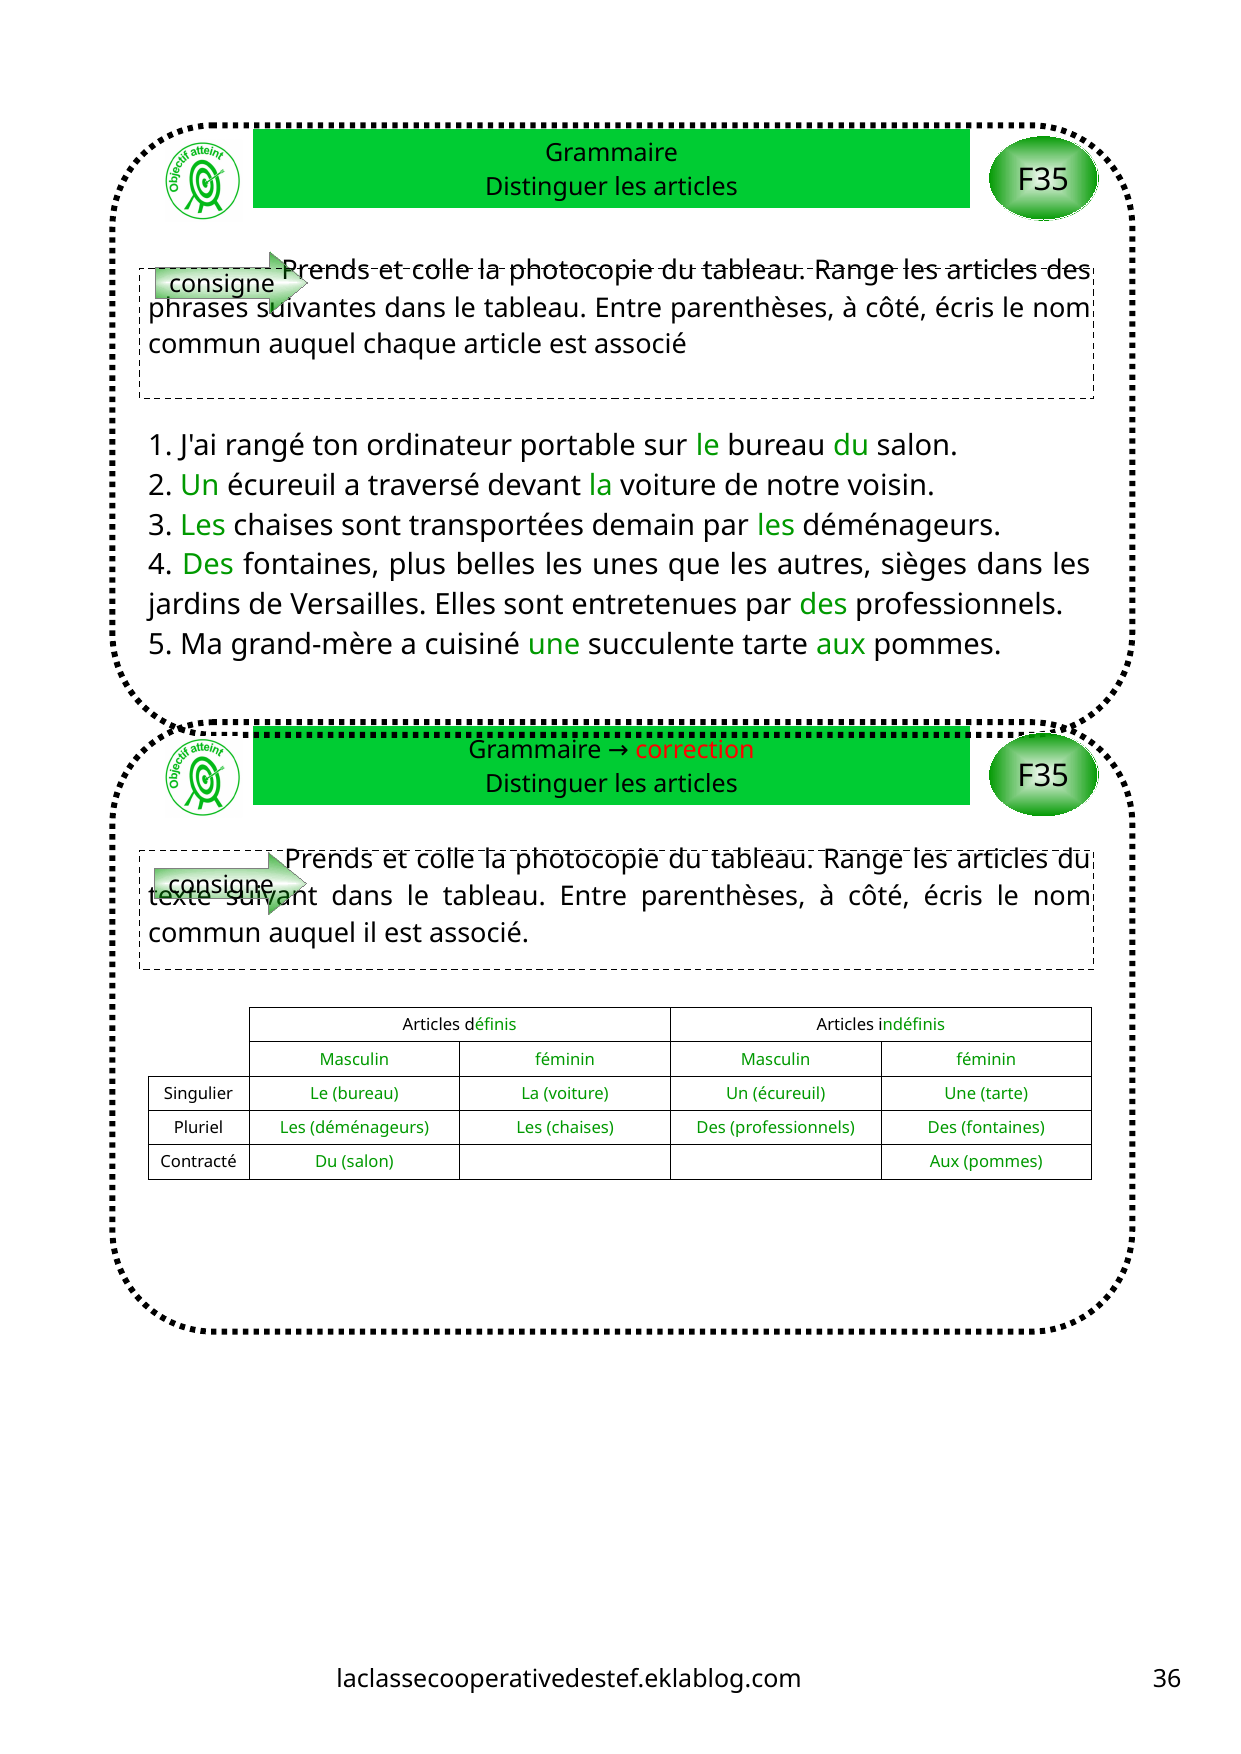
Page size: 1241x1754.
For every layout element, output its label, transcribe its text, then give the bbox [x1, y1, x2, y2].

table_cell [101, 419, 142, 668]
table_cell Masculin [250, 1042, 459, 1076]
table_cell [101, 805, 142, 834]
table_cell [142, 209, 252, 243]
table_header [253, 697, 970, 726]
table_cell [1139, 834, 1181, 956]
table_header [1098, 697, 1139, 726]
table_cell [1062, 726, 1098, 764]
table_cell [1098, 419, 1139, 668]
table_cell [59, 1207, 101, 1258]
table_cell Aux (pommes) [882, 1145, 1091, 1178]
table_cell [101, 726, 142, 805]
table_cell [1056, 726, 1061, 734]
table_cell [101, 209, 142, 243]
table_cell [1024, 777, 1063, 790]
table_cell [1024, 766, 1029, 774]
table_cell [253, 805, 970, 834]
table_cell [1098, 243, 1139, 367]
table_cell [1098, 1001, 1139, 1207]
table_cell [101, 1001, 142, 1207]
table_cell Masculin [671, 1042, 881, 1076]
table_cell Grammaire Distinguer les articles [253, 129, 970, 208]
table_header [142, 100, 252, 129]
table_cell [1047, 775, 1058, 785]
table_cell [1098, 956, 1139, 1001]
table_cell [1098, 834, 1139, 956]
table_cell [59, 209, 101, 243]
table_cell Les (déménageurs) [250, 1111, 459, 1144]
table_header [101, 100, 142, 129]
table_cell [1139, 419, 1181, 668]
table_cell [1139, 385, 1181, 419]
table_cell [970, 805, 1098, 834]
table_cell [1098, 726, 1139, 805]
table_cell Pluriel [149, 1111, 249, 1144]
table_cell [101, 834, 142, 956]
picture [164, 139, 243, 222]
table_cell [59, 805, 101, 834]
table_cell [1139, 243, 1181, 367]
table_header Articles définis [250, 1008, 670, 1041]
table_header [148, 1007, 249, 1041]
table_cell [1098, 805, 1139, 834]
table_cell Du (salon) [250, 1145, 459, 1178]
table_header [59, 697, 101, 726]
table_cell [970, 726, 1054, 805]
table_cell [101, 385, 142, 419]
table_cell [248, 1207, 991, 1258]
table_cell [142, 129, 252, 208]
table_cell [1139, 726, 1181, 805]
table_cell [59, 243, 101, 367]
table_cell [142, 368, 1098, 385]
table_cell Prends et colle la photocopie du tableau. Range les articles des phrases suivantes dans le tableau. Entre parenthèses, à côté, écris le nom commun auquel chaque article est associé [142, 243, 1098, 367]
table_cell [142, 805, 252, 834]
table_cell [1098, 209, 1139, 243]
table_cell [59, 1001, 101, 1207]
table_cell [59, 368, 101, 385]
table_cell [142, 1207, 248, 1258]
table_header [59, 100, 101, 129]
table_header [1011, 750, 1076, 799]
table_cell [1139, 1207, 1181, 1258]
table_cell [1139, 209, 1181, 243]
table_cell [59, 726, 101, 805]
table_cell féminin [460, 1042, 670, 1076]
table_cell Prends et colle la photocopie du tableau. Range les articles du texte suivant dans le tableau. Entre parenthèses, à côté, écris le nom commun auquel il est associé. [142, 834, 1098, 956]
table_header [1098, 100, 1139, 129]
table_header [101, 697, 142, 726]
table_cell [1139, 368, 1181, 385]
table_cell [1098, 368, 1139, 385]
table_header [142, 697, 252, 726]
table_header [1139, 100, 1181, 129]
table_cell [59, 385, 101, 419]
table_cell [1085, 189, 1098, 208]
table_cell 1. J'ai rangé ton ordinateur portable sur le bureau du salon. 2. Un écureuil a traversé devant la voiture de notre voisin. 3. Les chaises sont transportées demain par les déménageurs. 4. Des fontaines, plus belles les unes que les autres, sièges dans les jardins de Versailles. Elles sont entretenues par des professionnels. 5. Ma grand-mère a cuisiné une succulente tarte aux pommes. [142, 419, 1098, 668]
table_cell féminin [882, 1042, 1091, 1076]
table_header [1139, 697, 1181, 726]
table_cell [1098, 1207, 1139, 1258]
table_cell [142, 726, 169, 805]
table_cell Des (fontaines) [882, 1111, 1091, 1144]
table_cell [191, 726, 252, 805]
table_cell [970, 209, 1098, 243]
table_cell [1029, 764, 1045, 785]
picture [164, 736, 243, 818]
table_cell [59, 834, 101, 956]
table_cell [970, 129, 1098, 208]
table_cell [172, 726, 190, 736]
table_cell [148, 1041, 249, 1076]
table_cell [1084, 785, 1098, 805]
table_cell [671, 1145, 881, 1178]
table_cell Une (tarte) [882, 1077, 1091, 1110]
table_cell [1139, 956, 1181, 1001]
table_cell [101, 956, 142, 1001]
table_cell [1058, 775, 1063, 784]
table_cell Un (écureuil) [671, 1077, 881, 1110]
table_cell [142, 956, 1098, 1001]
table_header [970, 100, 1098, 129]
table_cell [1024, 759, 1063, 764]
table_cell [1098, 385, 1139, 419]
table_cell La (voiture) [460, 1077, 670, 1110]
table_cell [1139, 1001, 1181, 1207]
table_cell [460, 1145, 670, 1178]
table_cell [59, 419, 101, 668]
table_header Articles indéfinis [671, 1008, 1091, 1041]
table_cell [1098, 129, 1139, 208]
table_cell [142, 385, 1098, 419]
table_cell Grammaire → correction Distinguer les articles [253, 726, 970, 805]
table_cell [1139, 805, 1181, 834]
table_cell [101, 368, 142, 385]
table_header [253, 100, 970, 129]
table_cell [59, 129, 101, 208]
table_cell [253, 209, 970, 243]
table_cell [1139, 129, 1181, 208]
table_cell Le (bureau) [250, 1077, 459, 1110]
table_cell Des (professionnels) [671, 1111, 881, 1144]
table_cell [59, 956, 101, 1001]
table_cell [142, 1001, 1098, 1207]
table_cell [101, 129, 142, 208]
table_header [970, 697, 1098, 726]
table_cell Les (chaises) [460, 1111, 670, 1144]
table_cell Singulier [149, 1077, 249, 1110]
table_cell Contracté [149, 1145, 249, 1178]
table_cell [991, 1207, 1098, 1258]
table_cell [101, 243, 142, 367]
table_cell [101, 1207, 142, 1258]
